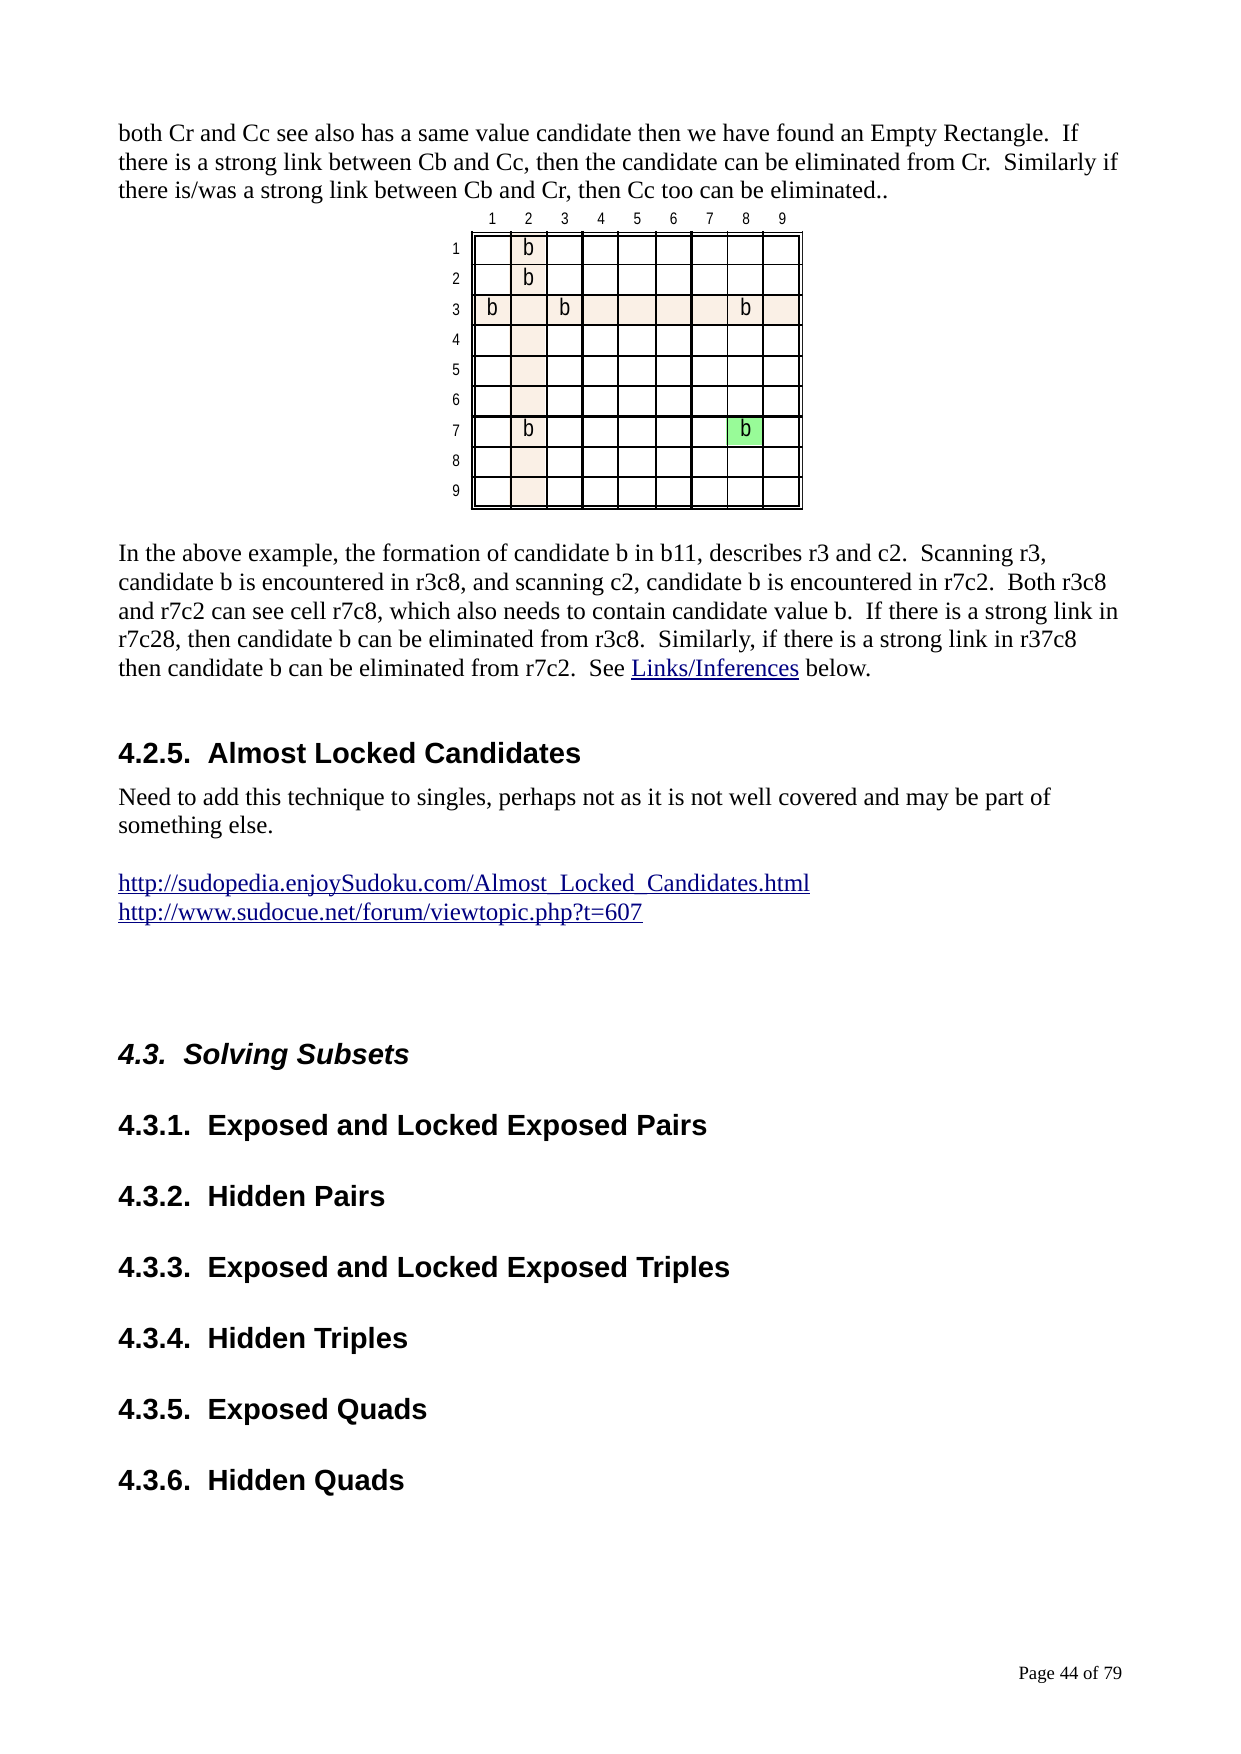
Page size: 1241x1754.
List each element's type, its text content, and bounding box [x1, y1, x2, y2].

subtitle Hidden Triples [118, 1321, 1122, 1354]
subtitle Exposed and Locked Exposed Triples [118, 1250, 1122, 1283]
text both Cr and Cc see also has a same value candidate then we have found an Empty Rectangle. If there is a strong link between Cb and Cc, then the candidate can be eliminated from Cr. Similarly if there is/was a strong link between Cb and Cr, then Cc too can be eliminated.. [118, 118, 1122, 204]
subtitle Almost Locked Candidates [118, 736, 1122, 769]
subtitle Exposed Quads [118, 1392, 1122, 1426]
text http://sudopedia.enjoySudoku.com/Almost_Locked_Candidates.html [118, 868, 1122, 897]
subtitle Exposed and Locked Exposed Pairs [118, 1108, 1122, 1141]
text Need to add this technique to singles, perhaps not as it is not well covered and may be part of something else. [118, 782, 1122, 839]
text In the above example, the formation of candidate b in b11, describes r3 and c2. Scanning r3, candidate b is encountered in r3c8, and scanning c2, candidate b is encountered in r7c2. Both r3c8 and r7c2 can see cell r7c8, which also needs to contain candidate value b. If there is a strong link in r7c28, then candidate b can be eliminated from r3c8. Similarly, if there is a strong link in r37c8 then candidate b can be eliminated from r7c2. See Links/Inferences below. [118, 538, 1122, 682]
subtitle Hidden Quads [118, 1463, 1122, 1497]
text http://www.sudocue.net/forum/viewtopic.php?t=607 [118, 897, 1122, 926]
subtitle Solving Subsets [118, 1037, 1122, 1070]
subtitle Hidden Pairs [118, 1179, 1122, 1212]
